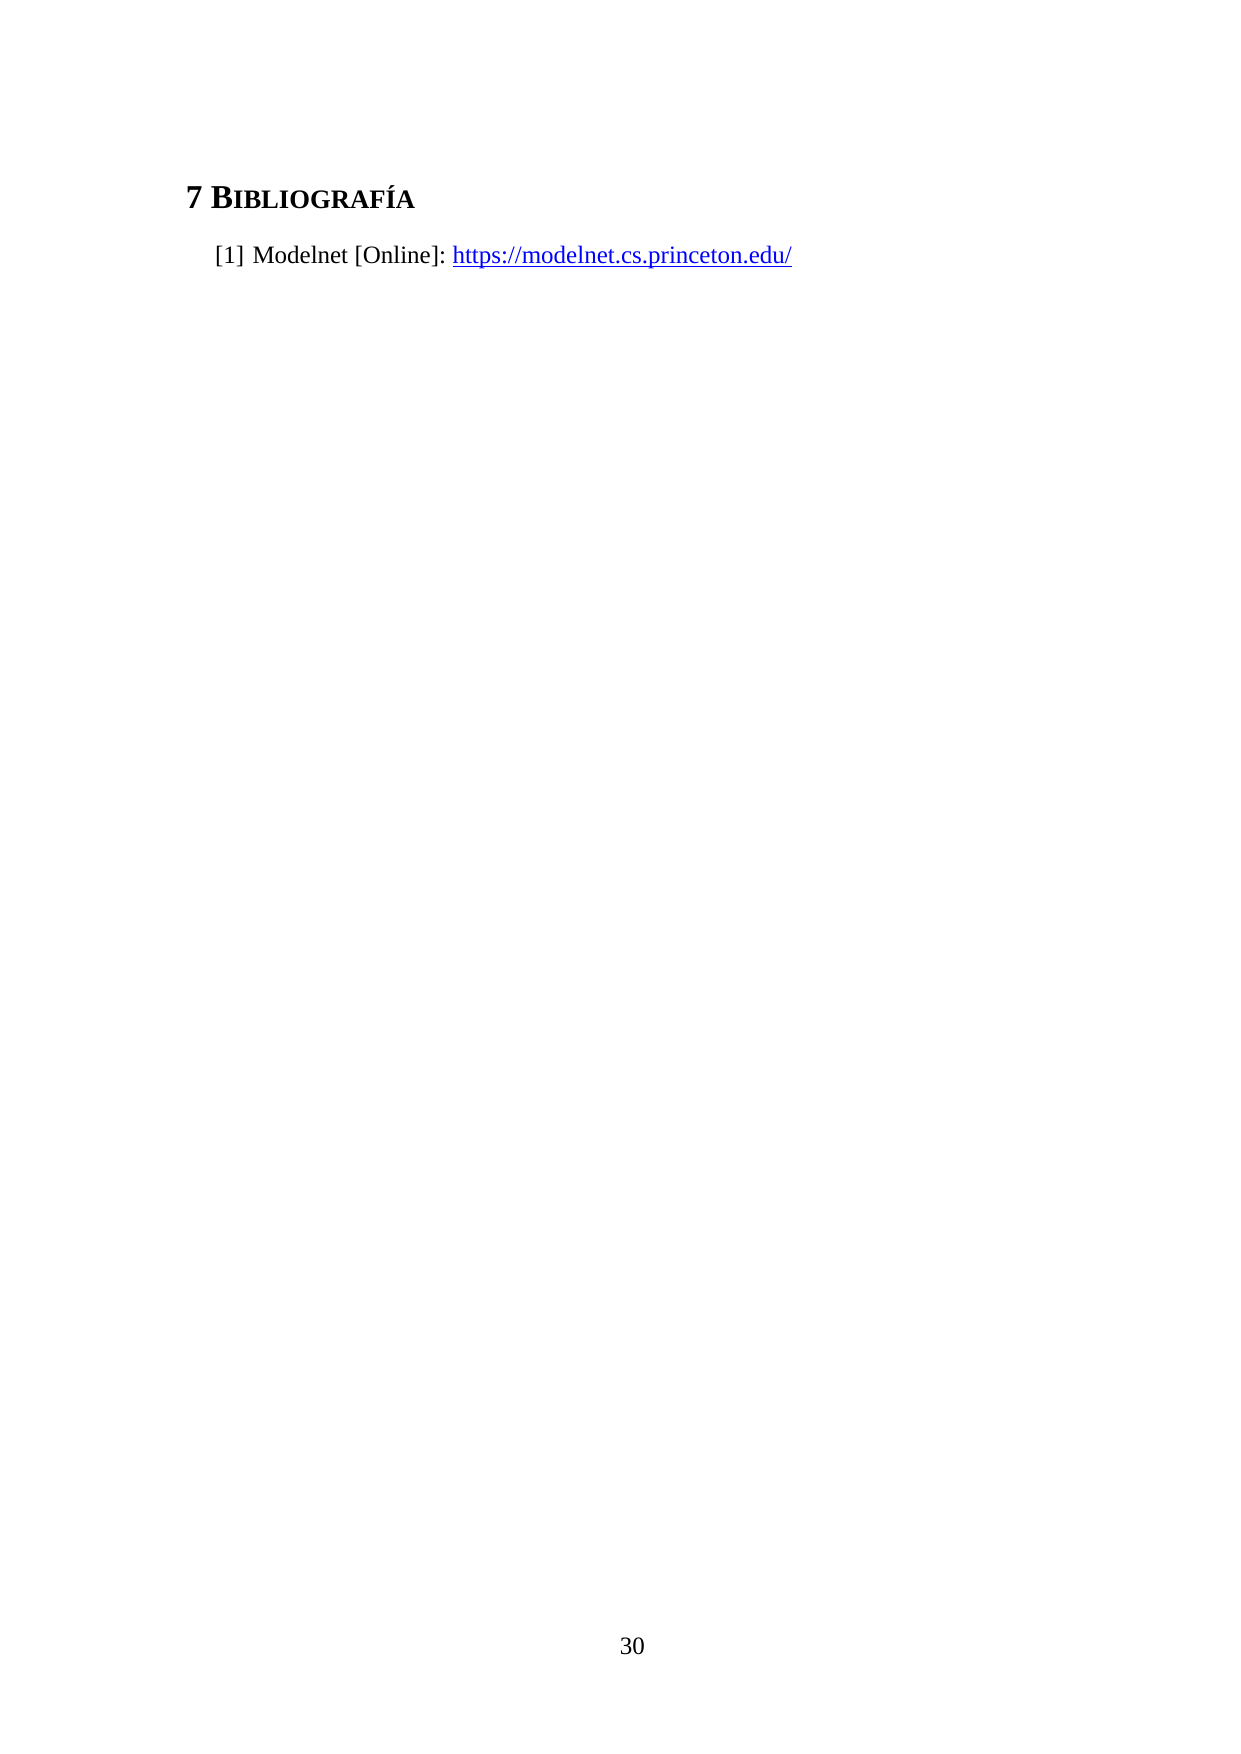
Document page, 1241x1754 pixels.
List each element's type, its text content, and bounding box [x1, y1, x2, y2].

subtitle Bibliografía [177, 177, 1063, 216]
list Modelnet [Online]: https://modelnet.cs.princeton.edu/ [215, 241, 1063, 269]
